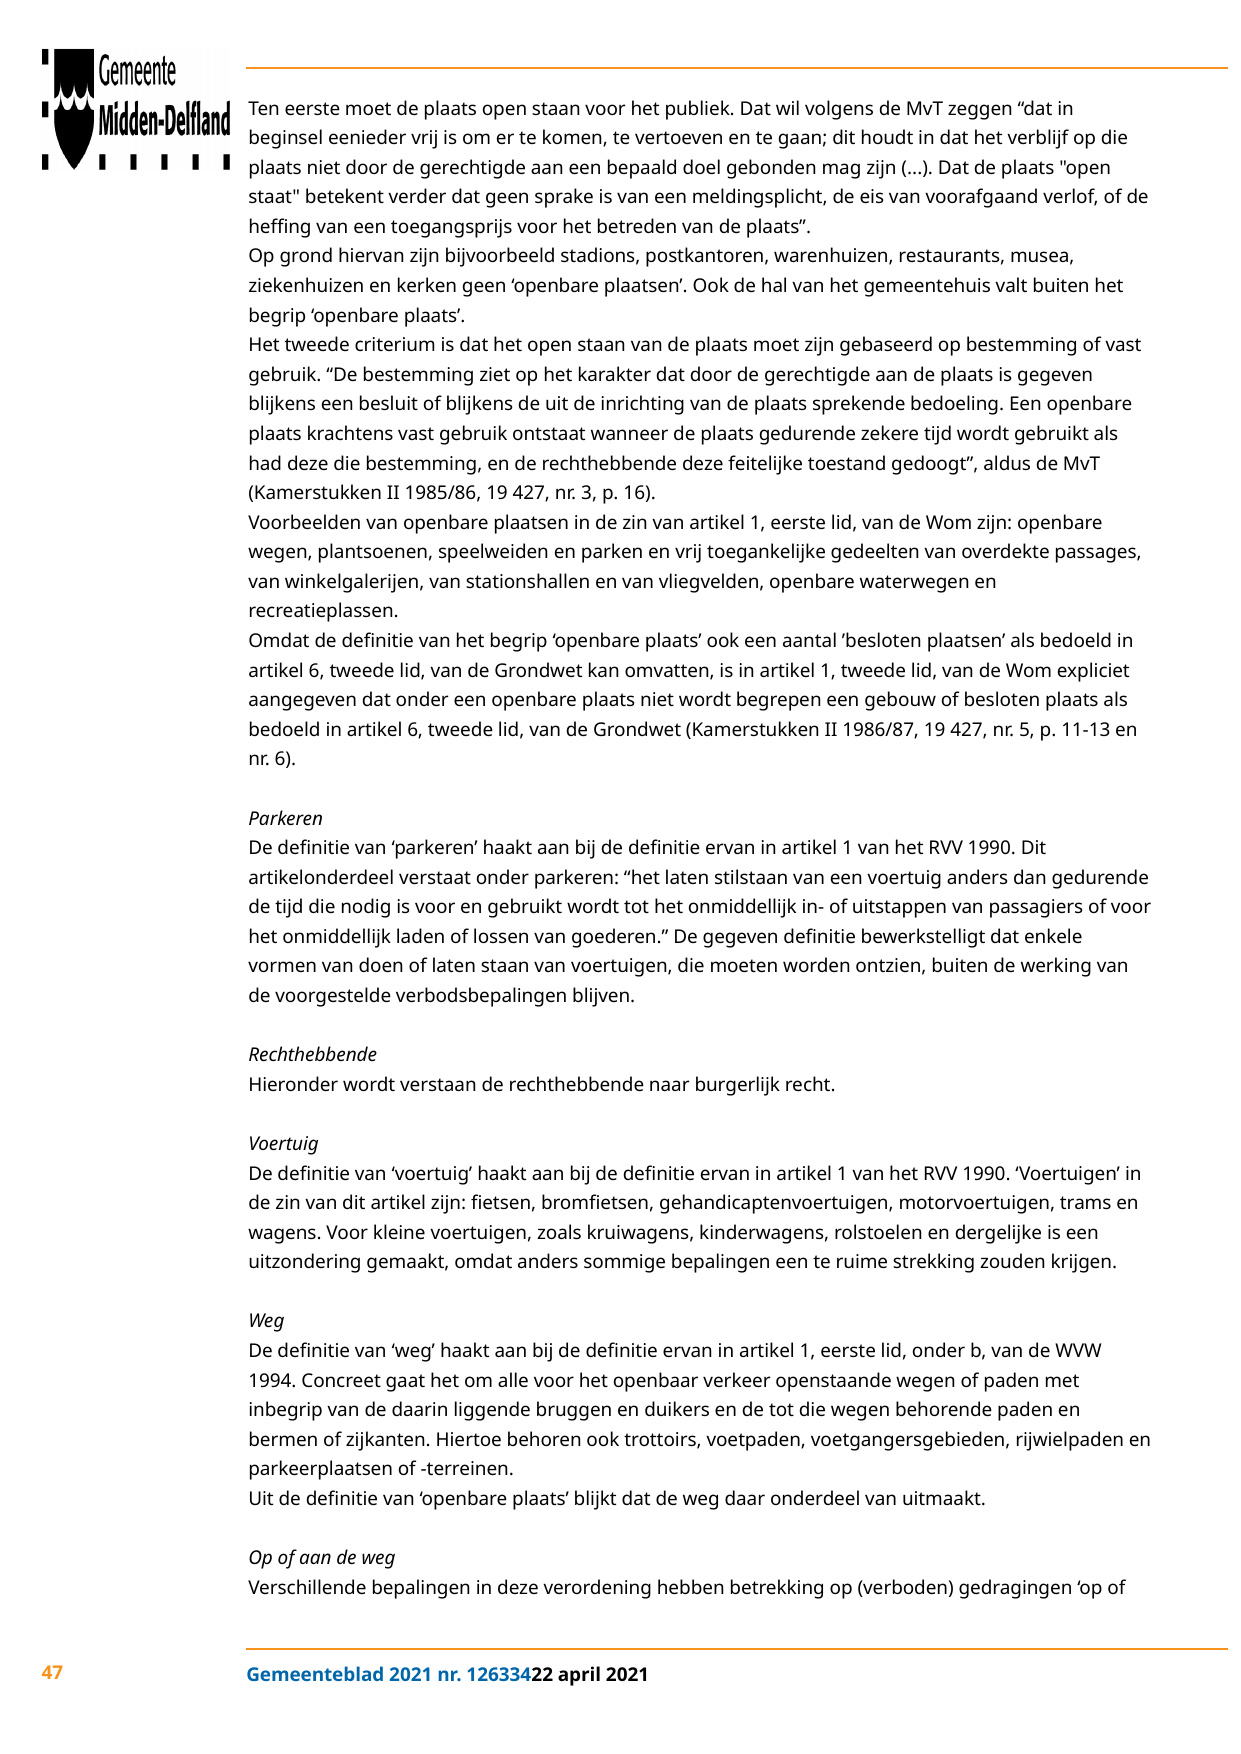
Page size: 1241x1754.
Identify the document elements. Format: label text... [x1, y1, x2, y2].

text Voertuig [248, 1130, 1152, 1156]
text Weg [248, 1308, 1152, 1333]
text Op grond hiervan zijn bijvoorbeeld stadions, postkantoren, warenhuizen, restaurants, musea, ziekenhuizen en kerken geen ‘openbare plaatsen’. Ook de hal van het gemeentehuis valt buiten het begrip ‘openbare plaats’. [248, 243, 1152, 328]
text Parkeren [248, 805, 1152, 831]
text Rechthebbende [248, 1041, 1152, 1067]
text Ten eerste moet de plaats open staan voor het publiek. Dat wil volgens de MvT zeggen “dat in beginsel eenieder vrij is om er te komen, te vertoeven en te gaan; dit houdt in dat het verblijf op die plaats niet door de gerechtigde aan een bepaald doel gebonden mag zijn (...). Dat de plaats "open staat" betekent verder dat geen sprake is van een meldingsplicht, de eis van voorafgaand verlof, of de heffing van een toegangsprijs voor het betreden van de plaats”. [248, 95, 1152, 239]
text Op of aan de weg [248, 1544, 1152, 1570]
text De definitie van ‘weg’ haakt aan bij de definitie ervan in artikel 1, eerste lid, onder b, van de WVW 1994. Concreet gaat het om alle voor het openbaar verkeer openstaande wegen of paden met inbegrip van de daarin liggende bruggen en duikers en de tot die wegen behorende paden en bermen of zijkanten. Hiertoe behoren ook trottoirs, voetpaden, voetgangersgebieden, rijwielpaden en parkeerplaatsen of -terreinen. [248, 1337, 1152, 1481]
text De definitie van ‘voertuig’ haakt aan bij de definitie ervan in artikel 1 van het RVV 1990. ‘Voertuigen’ in de zin van dit artikel zijn: fietsen, bromfietsen, gehandicaptenvoertuigen, motorvoertuigen, trams en wagens. Voor kleine voertuigen, zoals kruiwagens, kinderwagens, rolstoelen en dergelijke is een uitzondering gemaakt, omdat anders sommige bepalingen een te ruime strekking zouden krijgen. [248, 1160, 1152, 1274]
text Uit de definitie van ‘openbare plaats’ blijkt dat de weg daar onderdeel van uitmaakt. [248, 1485, 1152, 1511]
text Het tweede criterium is dat het open staan van de plaats moet zijn gebaseerd op bestemming of vast gebruik. “De bestemming ziet op het karakter dat door de gerechtigde aan de plaats is gegeven blijkens een besluit of blijkens de uit de inrichting van de plaats sprekende bedoeling. Een openbare plaats krachtens vast gebruik ontstaat wanneer de plaats gedurende zekere tijd wordt gebruikt als had deze die bestemming, en de rechthebbende deze feitelijke toestand gedoogt”, aldus de MvT (Kamerstukken II 1985/86, 19 427, nr. 3, p. 16). [248, 331, 1152, 505]
text Verschillende bepalingen in deze verordening hebben betrekking op (verboden) gedragingen ‘op of [248, 1574, 1152, 1600]
text Omdat de definitie van het begrip ‘openbare plaats’ ook een aantal ’besloten plaatsen’ als bedoeld in artikel 6, tweede lid, van de Grondwet kan omvatten, is in artikel 1, tweede lid, van de Wom expliciet aangegeven dat onder een openbare plaats niet wordt begrepen een gebouw of besloten plaats als bedoeld in artikel 6, tweede lid, van de Grondwet (Kamerstukken II 1986/87, 19 427, nr. 5, p. 11-13 en nr. 6). [248, 627, 1152, 771]
text Voorbeelden van openbare plaatsen in de zin van artikel 1, eerste lid, van de Wom zijn: openbare wegen, plantsoenen, speelweiden en parken en vrij toegankelijke gedeelten van overdekte passages, van winkelgalerijen, van stationshallen en van vliegvelden, openbare waterwegen en recreatieplassen. [248, 509, 1152, 623]
text Hieronder wordt verstaan de rechthebbende naar burgerlijk recht. [248, 1071, 1152, 1097]
picture [41, 47, 231, 172]
text De definitie van ‘parkeren’ haakt aan bij de definitie ervan in artikel 1 van het RVV 1990. Dit artikelonderdeel verstaat onder parkeren: “het laten stilstaan van een voertuig anders dan gedurende de tijd die nodig is voor en gebruikt wordt tot het onmiddellijk in- of uitstappen van passagiers of voor het onmiddellijk laden of lossen van goederen.” De gegeven definitie bewerkstelligt dat enkele vormen van doen of laten staan van voertuigen, die moeten worden ontzien, buiten de werking van de voorgestelde verbodsbepalingen blijven. [248, 834, 1152, 1008]
